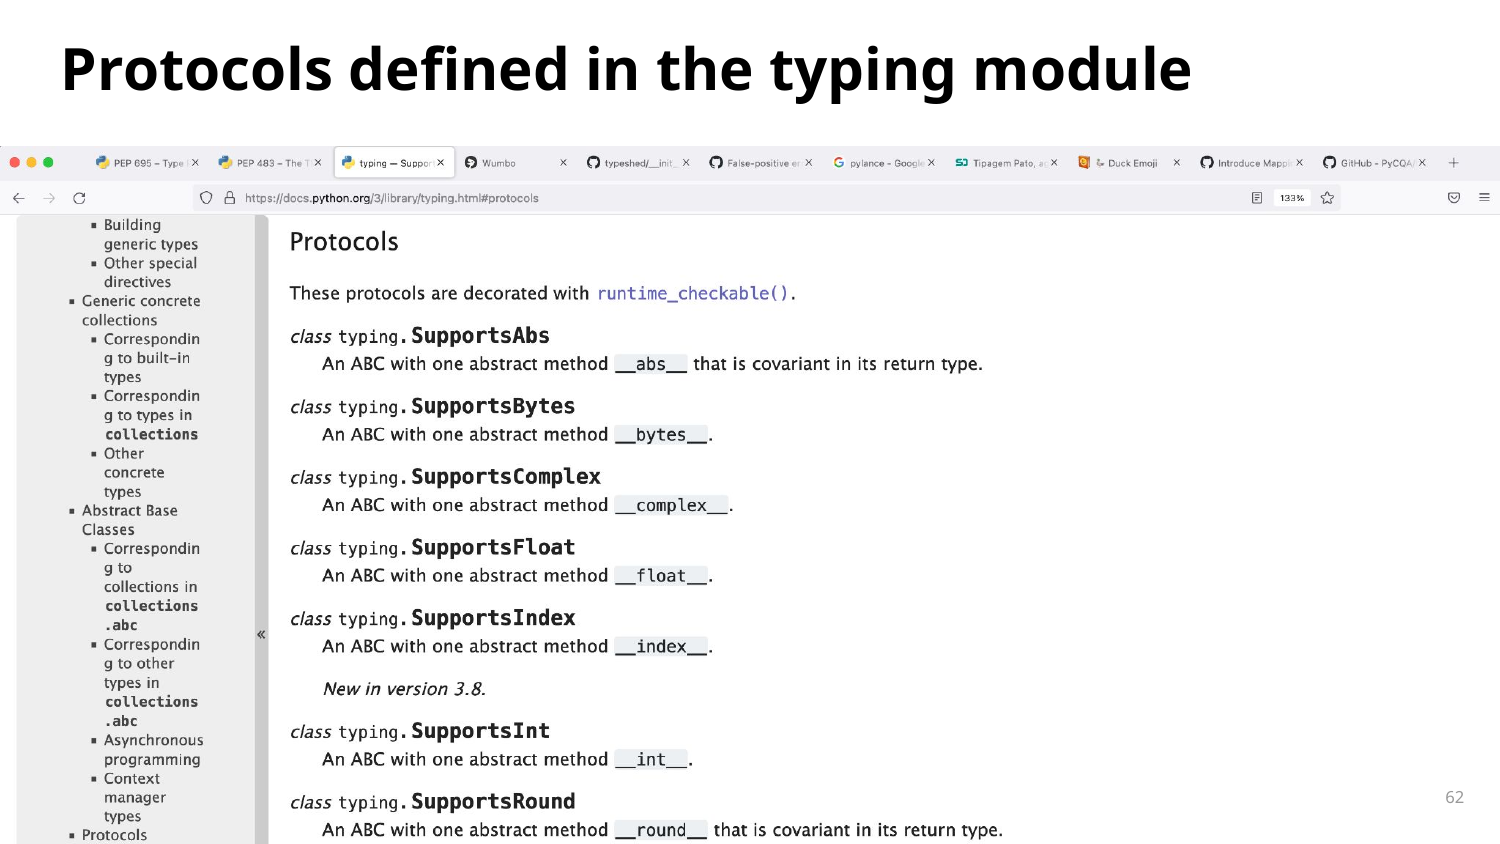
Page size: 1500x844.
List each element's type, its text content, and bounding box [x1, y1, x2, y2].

text_box [0, 0, 1500, 146]
picture [0, 146, 1500, 844]
text_box 62 [1445, 785, 1465, 809]
text_box Protocols defined in the typing module [60, 28, 1194, 108]
